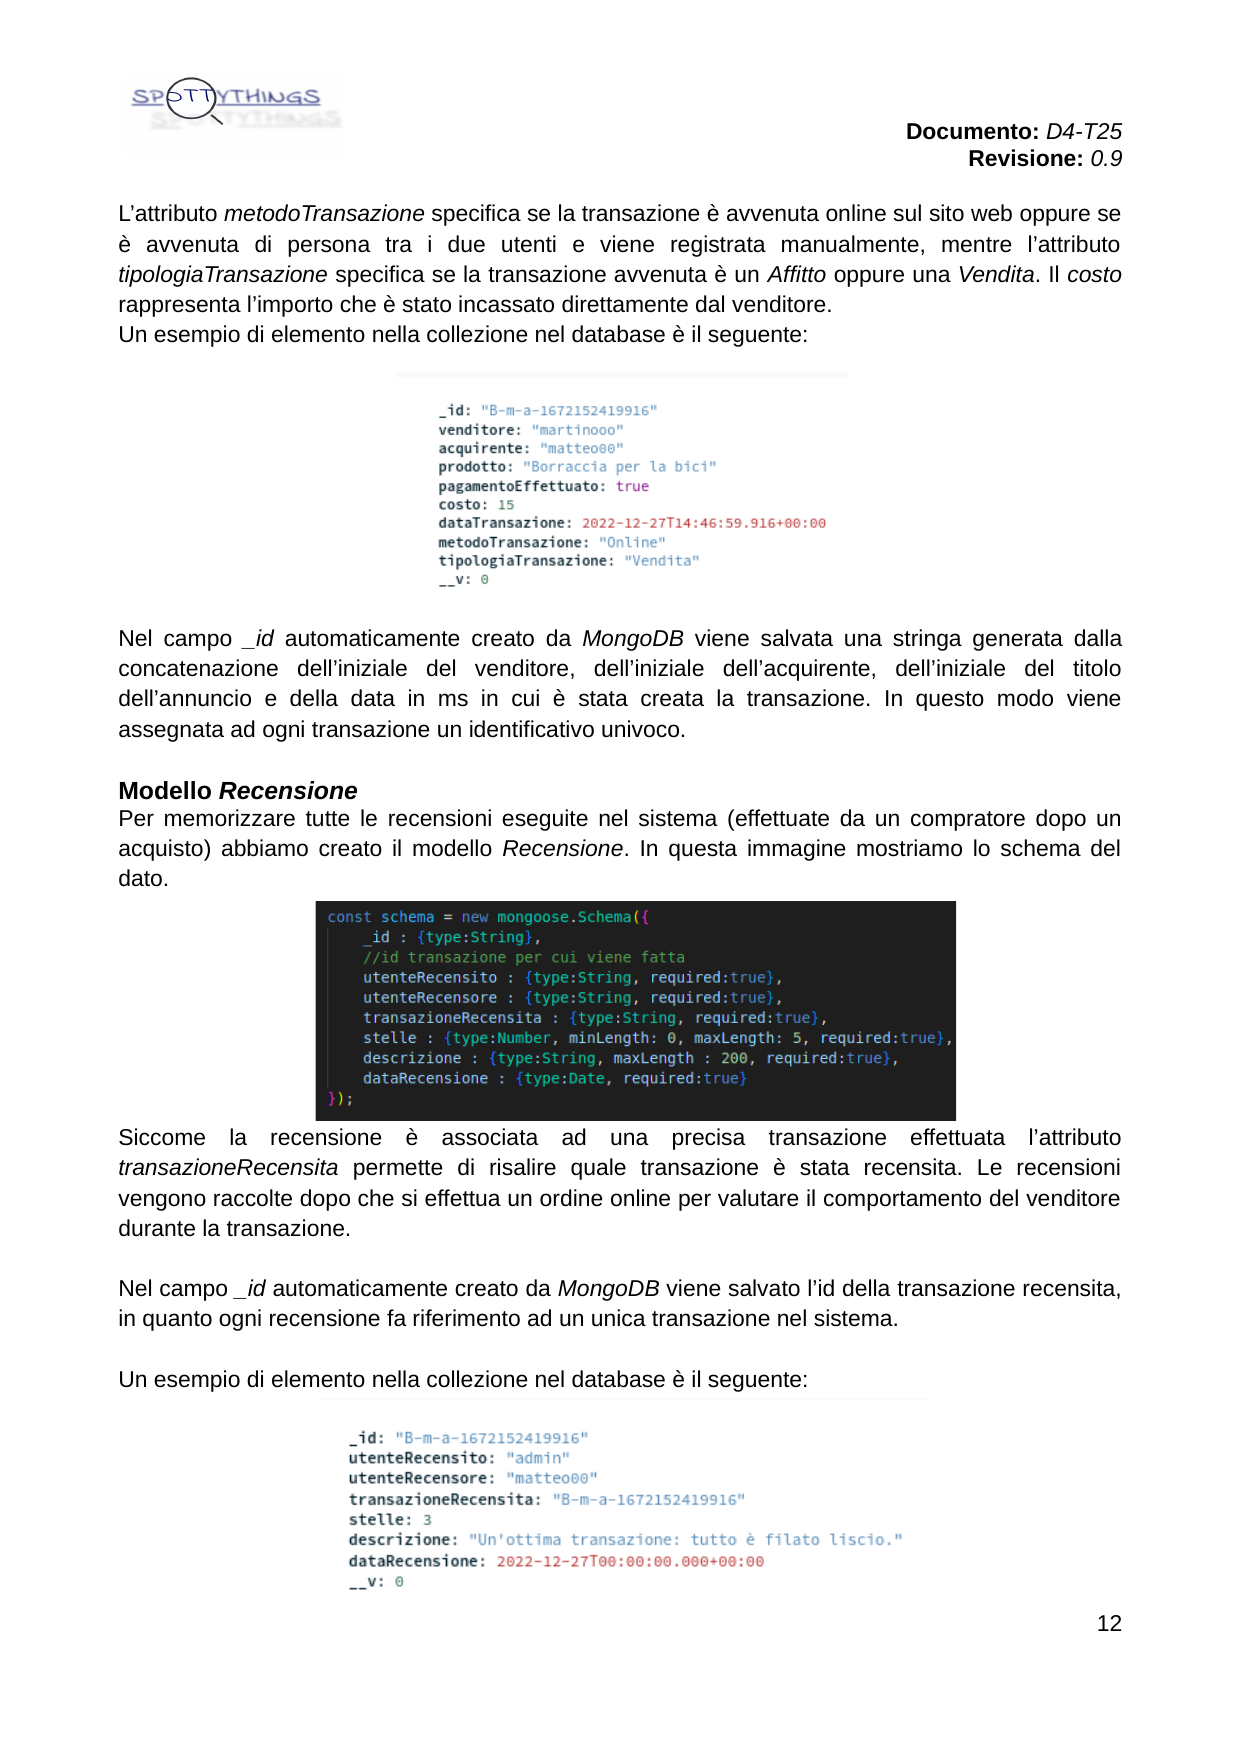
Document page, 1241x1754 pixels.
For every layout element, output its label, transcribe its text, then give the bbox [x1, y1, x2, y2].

text Per memorizzare tutte le recensioni eseguite nel sistema (effettuate da un compratore dopo un acquisto) abbiamo creato il modello Recensione. In questa immagine mostriamo lo schema del dato. [118, 804, 1122, 891]
picture [402, 1398, 927, 1631]
text Un esempio di elemento nella collezione nel database è il seguente: [118, 321, 1122, 347]
text Nel campo _id automaticamente creato da MongoDB viene salvato l’id della transazione recensita, in quanto ogni recensione fa riferimento ad un unica transazione nel sistema. [118, 1275, 1122, 1332]
picture [439, 368, 849, 622]
text Un esempio di elemento nella collezione nel database è il seguente: [118, 1366, 1122, 1392]
text Nel campo _id automaticamente creato da MongoDB viene salvata una stringa generata dalla concatenazione dell’iniziale del venditore, dell’iniziale dell’acquirente, dell’iniziale del titolo dell’annuncio e della data in ms in cui è stata creata la transazione. In questo modo viene assegnata ad ogni transazione un identificativo univoco. [118, 351, 1122, 742]
subtitle Modello Recensione [118, 776, 1122, 804]
picture [123, 73, 345, 156]
picture [315, 901, 957, 1121]
text L’attributo metodoTransazione specifica se la transazione è avvenuta online sul sito web oppure se è avvenuta di persona tra i due utenti e viene registrata manualmente, mentre l’attributo tipologiaTransazione specifica se la transazione avvenuta è un Affitto oppure una Vendita. Il costo rappresenta l’importo che è stato incassato direttamente dal venditore. [118, 200, 1122, 317]
text Siccome la recensione è associata ad una precisa transazione effettuata l’attributo transazioneRecensita permette di risalire quale transazione è stata recensita. Le recensioni vengono raccolte dopo che si effettua un ordine online per valutare il comportamento del venditore durante la transazione. [118, 1121, 1122, 1241]
